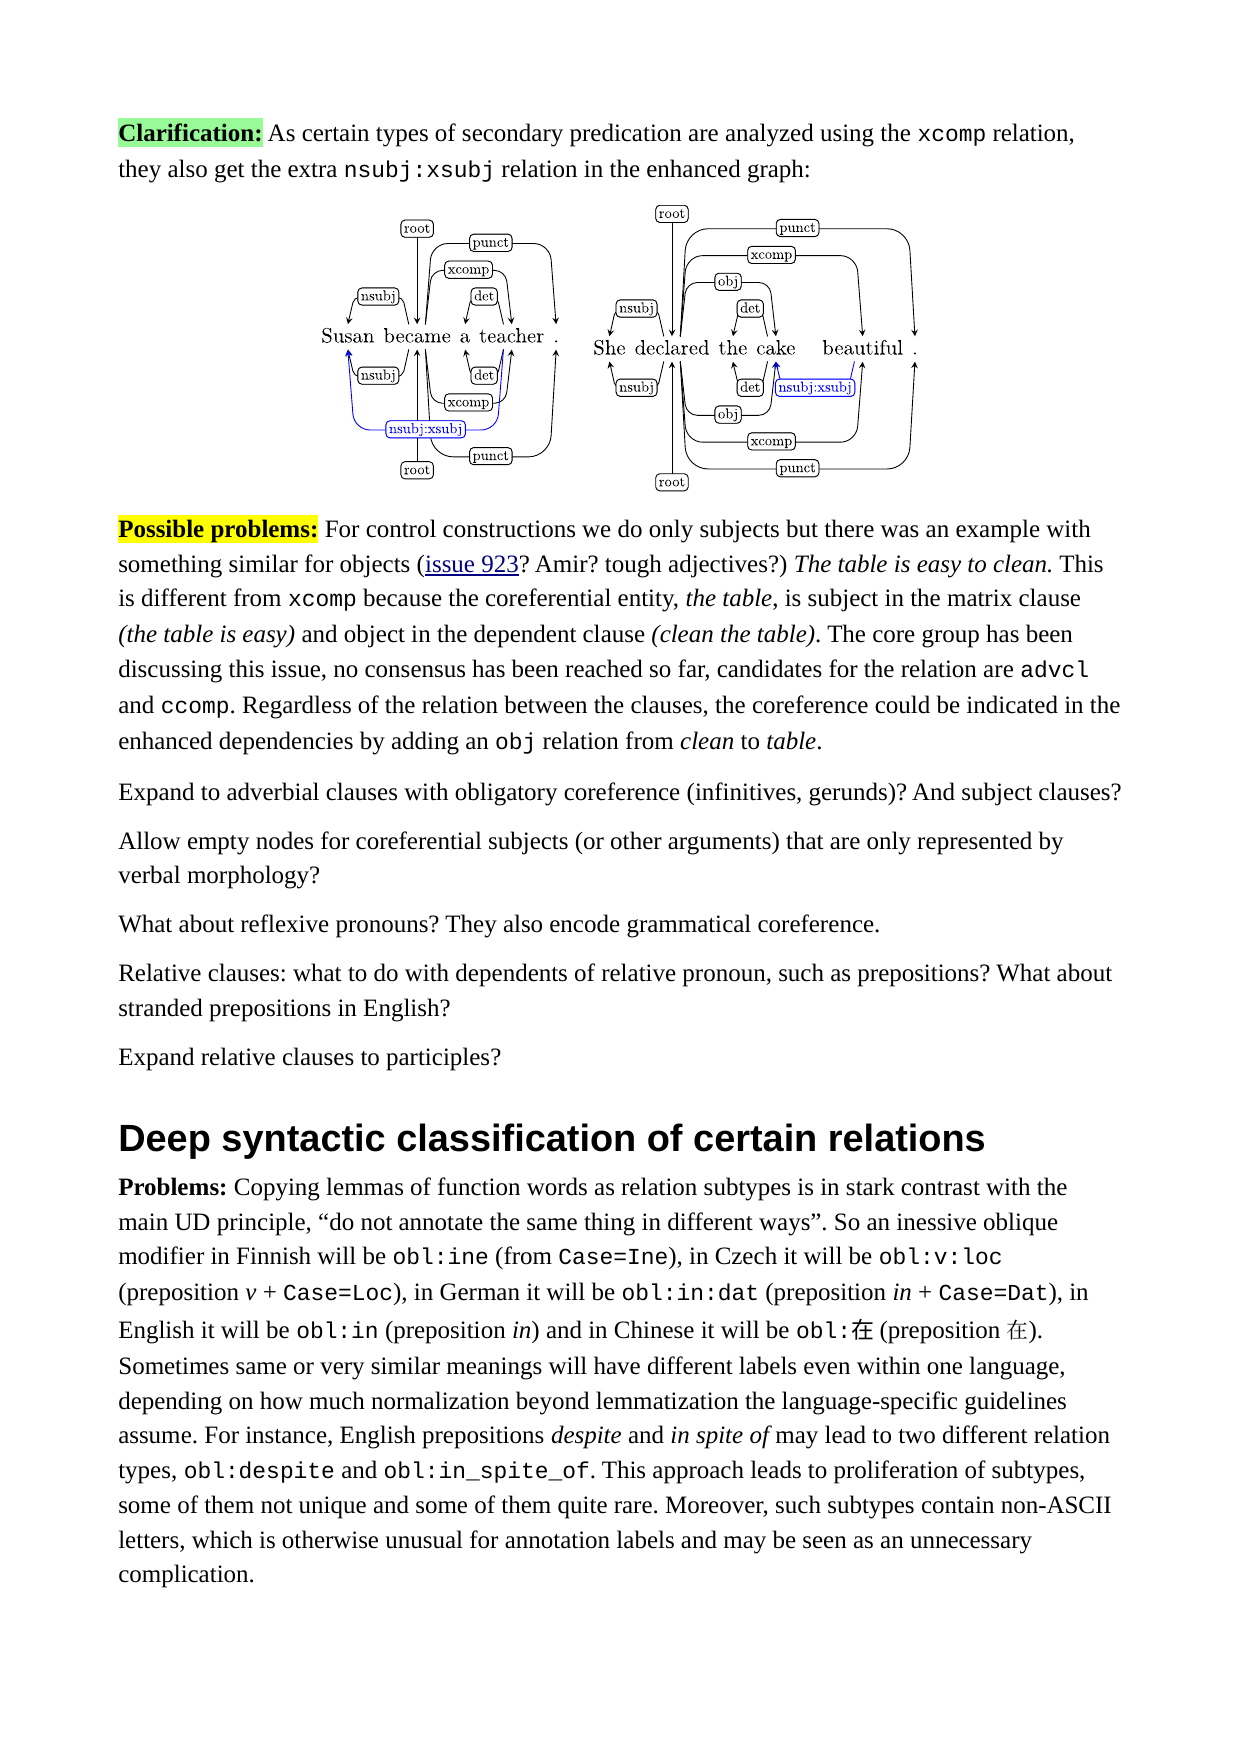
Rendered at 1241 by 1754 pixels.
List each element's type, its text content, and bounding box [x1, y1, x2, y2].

text Problems: Copying lemmas of function words as relation subtypes is in stark contrast with the main UD principle, “do not annotate the same thing in different ways”. So an inessive oblique modifier in Finnish will be obl:ine (from Case=Ine), in Czech it will be obl:v:loc (preposition v + Case=Loc), in German it will be obl:in:dat (preposition in + Case=Dat), in English it will be obl:in (preposition in) and in Chinese it will be obl:在 (preposition 在). Sometimes same or very similar meanings will have different labels even within one language, depending on how much normalization beyond lemmatization the language-specific guidelines assume. For instance, English prepositions despite and in spite of may lead to two different relation types, obl:despite and obl:in_spite_of. This approach leads to proliferation of subtypes, some of them not unique and some of them quite rare. Moreover, such subtypes contain non-ASCII letters, which is otherwise unusual for annotation labels and may be seen as an unnecessary complication. [118, 1172, 1122, 1588]
text Expand to adverbial clauses with obligatory coreference (infinitives, gerunds)? And subject clauses? [118, 777, 1122, 805]
text What about reflexive pronouns? They also encode grammatical coreference. [118, 909, 1122, 938]
text Allow empty nodes for coreferential subjects (or other arguments) that are only represented by verbal morphology? [118, 826, 1122, 889]
subtitle Deep syntactic classification of certain relations [118, 1116, 1122, 1159]
text Relative clauses: what to do with dependents of relative pronoun, such as prepositions? What about stranded prepositions in English? [118, 958, 1122, 1022]
text Clarification: As certain types of secondary predication are analyzed using the xcomp relation, they also get the extra nsubj:xsubj relation in the enhanced graph: [118, 118, 1122, 184]
text Possible problems: For control constructions we do only subjects but there was an example with something similar for objects (issue 923? Amir? tough adjectives?) The table is easy to clean. This is different from xcomp because the coreferential entity, the table, is subject in the matrix clause (the table is easy) and object in the dependent clause (clean the table). The core group has been discussing this issue, no consensus has been reached so far, candidates for the relation are advcl and ccomp. Regardless of the relation between the clauses, the coreference could be indicated in the enhanced dependencies by adding an obj relation from clean to table. [118, 514, 1122, 756]
text Expand relative clauses to participles? [118, 1042, 1122, 1071]
